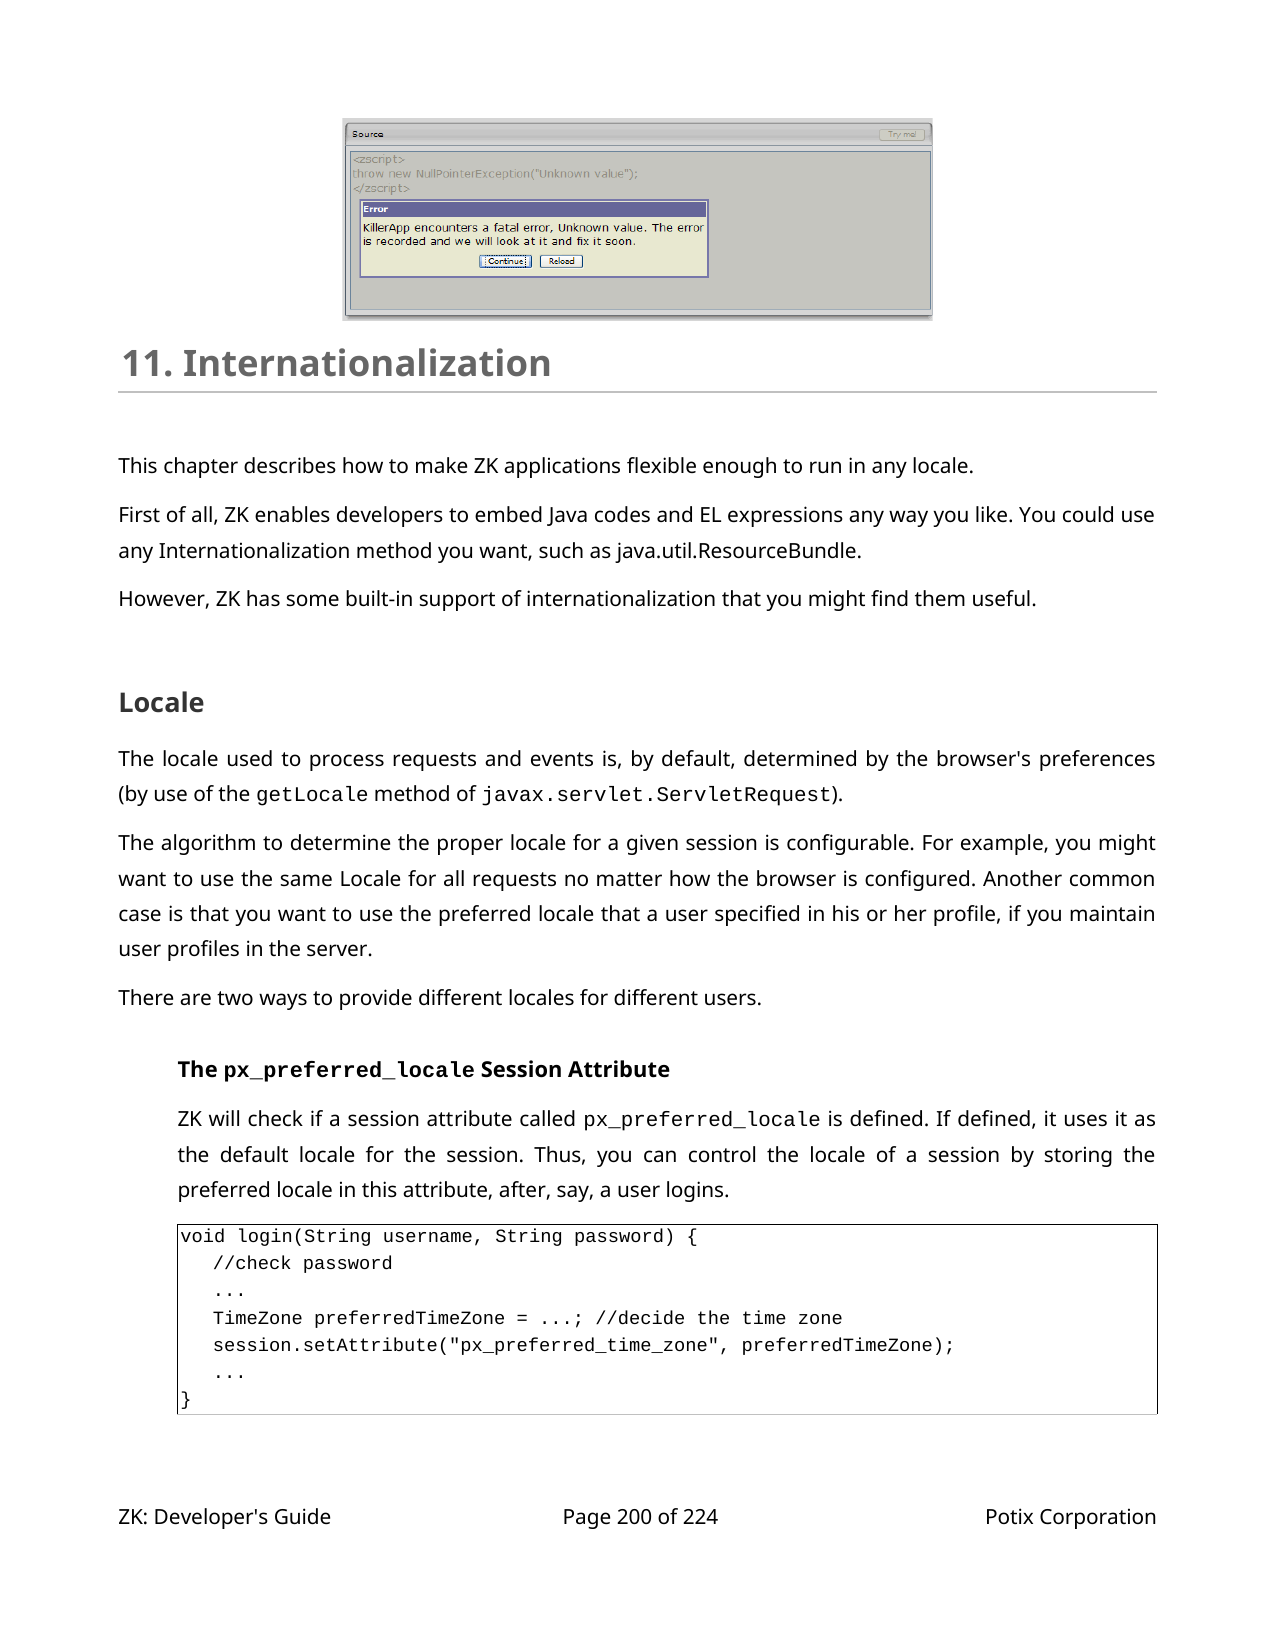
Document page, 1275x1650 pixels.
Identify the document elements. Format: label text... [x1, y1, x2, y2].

text However, ZK has some built-in support of internationalization that you might find them useful. [118, 584, 1157, 613]
text session.setAttribute("px_preferred_time_zone", preferredTimeZone); [178, 1333, 1157, 1357]
text ... [178, 1278, 1157, 1303]
text void login(String username, String password) { [178, 1225, 1157, 1248]
text This chapter describes how to make ZK applications flexible enough to run in any locale. [118, 452, 1157, 480]
text //check password [178, 1251, 1157, 1275]
text } [178, 1387, 1157, 1414]
text There are two ways to provide different locales for different users. [118, 983, 1157, 1011]
text First of all, ZK enables developers to embed Java codes and EL expressions any way you like. You could use any Internationalization method you want, such as java.util.ResourceBundle. [118, 501, 1157, 564]
subtitle Locale [118, 684, 1157, 720]
subtitle 11. Internationalization [118, 340, 1157, 391]
text TimeZone preferredTimeZone = ...; //decide the time zone [178, 1306, 1157, 1330]
text The locale used to process requests and events is, by default, determined by the browser's preferences (by use of the getLocale method of javax.servlet.ServletRequest). [118, 744, 1157, 808]
text The algorithm to determine the proper locale for a given session is configurable. For example, you might want to use the same Locale for all requests no matter how the browser is configured. Another common case is that you want to use the preferred locale that a user specified in his or her profile, if you maintain user profiles in the server. [118, 828, 1157, 962]
picture [342, 118, 933, 321]
subtitle The px_preferred_locale Session Attribute [177, 1054, 1157, 1084]
text ZK will check if a session attribute called px_preferred_locale is defined. If defined, it uses it as the default locale for the session. Thus, you can control the locale of a session by storing the preferred locale in this attribute, after, say, a user logins. [177, 1104, 1157, 1203]
text ... [178, 1360, 1157, 1384]
